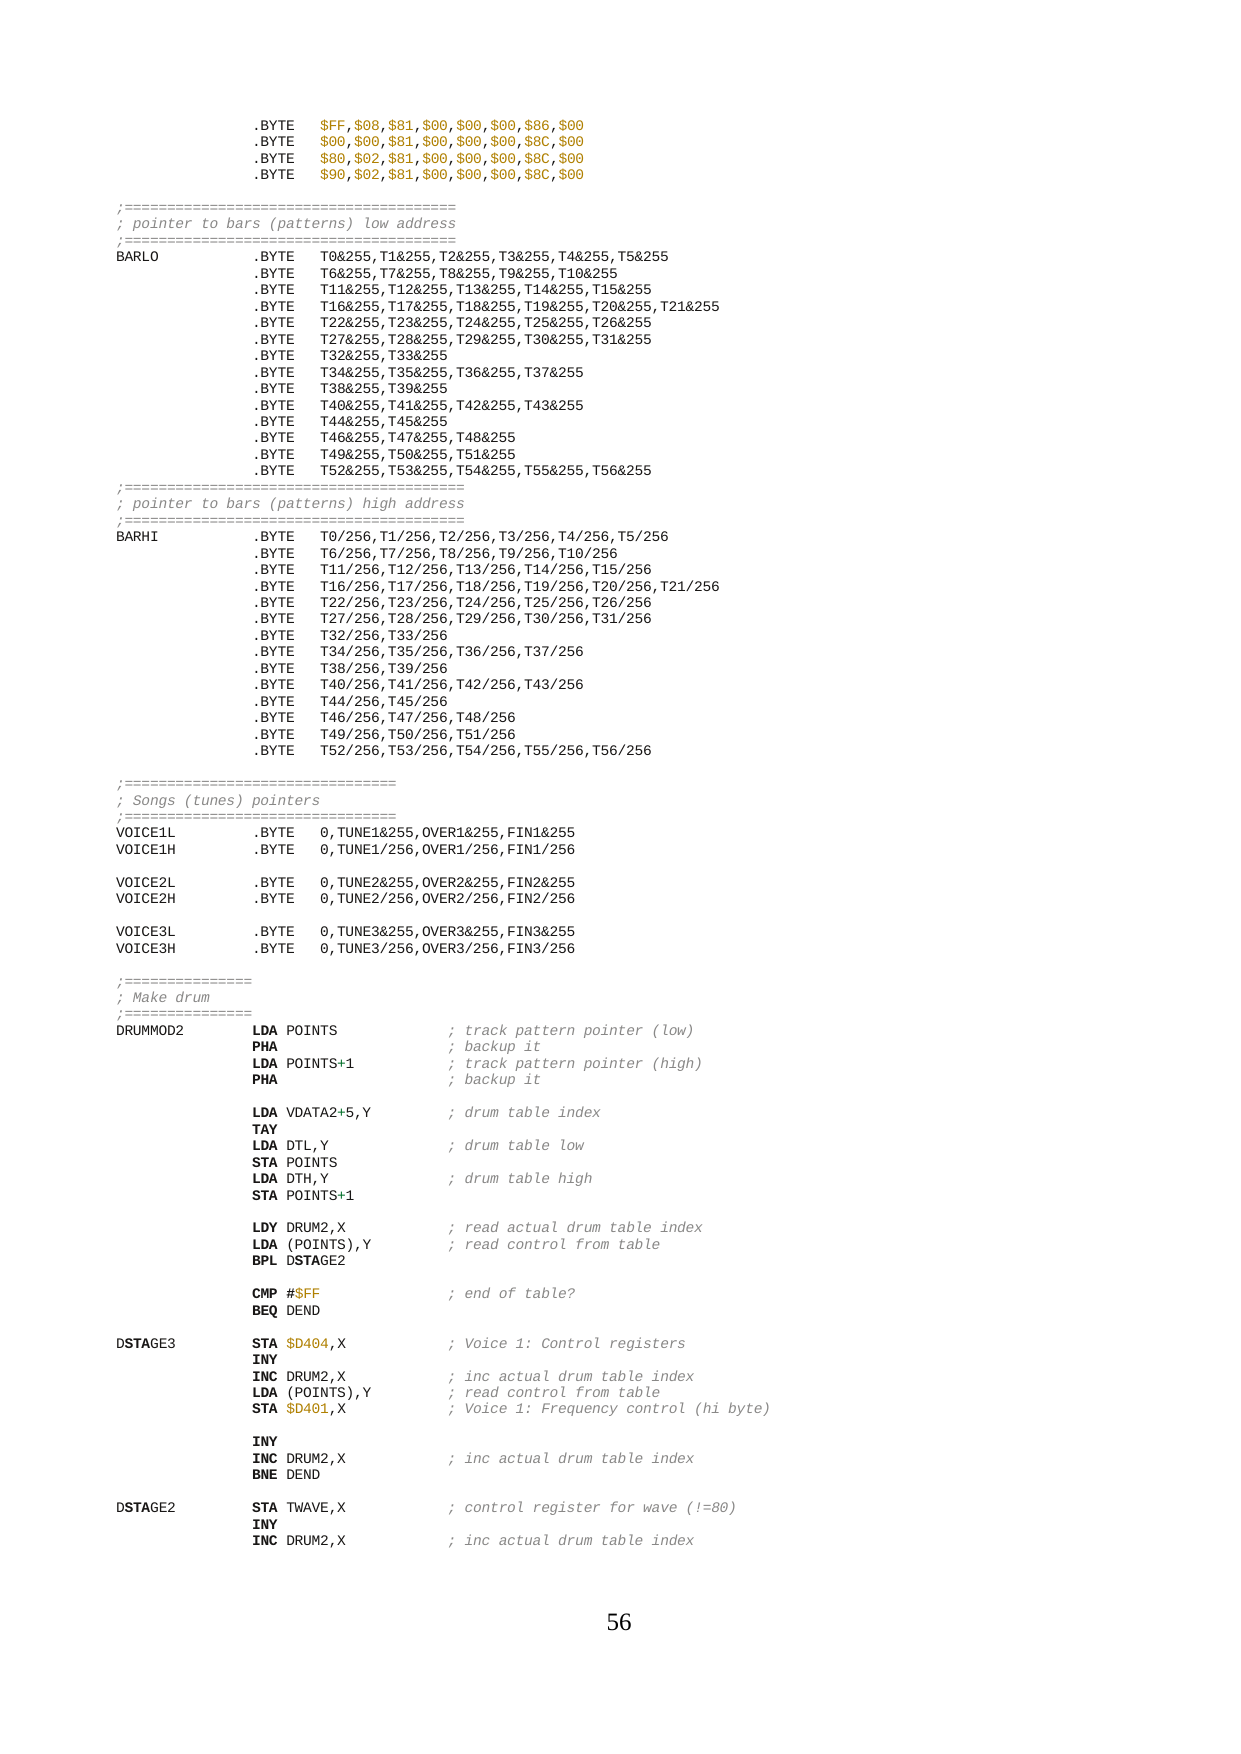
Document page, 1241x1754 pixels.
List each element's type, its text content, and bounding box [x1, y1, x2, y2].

text DSTAGE2 STA TWAVE,X ; control register for wave (!=80) [116, 1501, 1122, 1517]
text INY [116, 1517, 1122, 1533]
text .BYTE T34/256,T35/256,T36/256,T37/256 [116, 645, 1122, 661]
text INC DRUM2,X ; inc actual drum table index [116, 1451, 1122, 1468]
text BPL DSTAGE2 [116, 1254, 1122, 1270]
text .BYTE T27/256,T28/256,T29/256,T30/256,T31/256 [116, 612, 1122, 628]
text .BYTE $00,$00,$81,$00,$00,$00,$8C,$00 [116, 134, 1122, 151]
text .BYTE T40&255,T41&255,T42&255,T43&255 [116, 398, 1122, 414]
text STA $D401,X ; Voice 1: Frequency control (hi byte) [116, 1402, 1122, 1418]
text ; Make drum [116, 990, 1122, 1007]
text VOICE1L .BYTE 0,TUNE1&255,OVER1&255,FIN1&255 [116, 826, 1122, 842]
text PHA ; backup it [116, 1040, 1122, 1056]
text ; pointer to bars (patterns) low address [116, 217, 1122, 233]
text .BYTE T16&255,T17&255,T18&255,T19&255,T20&255,T21&255 [116, 299, 1122, 316]
text LDA (POINTS),Y ; read control from table [116, 1385, 1122, 1402]
text ;=============== [116, 1007, 1122, 1023]
text VOICE2L .BYTE 0,TUNE2&255,OVER2&255,FIN2&255 [116, 875, 1122, 892]
text ;======================================== [116, 480, 1122, 497]
text BNE DEND [116, 1468, 1122, 1484]
text .BYTE T32&255,T33&255 [116, 348, 1122, 365]
text ;======================================== [116, 513, 1122, 529]
text .BYTE T34&255,T35&255,T36&255,T37&255 [116, 365, 1122, 381]
text ; Songs (tunes) pointers [116, 793, 1122, 809]
text .BYTE T46/256,T47/256,T48/256 [116, 711, 1122, 727]
text BARLO .BYTE T0&255,T1&255,T2&255,T3&255,T4&255,T5&255 [116, 250, 1122, 266]
text .BYTE $80,$02,$81,$00,$00,$00,$8C,$00 [116, 151, 1122, 167]
text ;================================ [116, 809, 1122, 826]
text INC DRUM2,X ; inc actual drum table index [116, 1369, 1122, 1385]
text PHA ; backup it [116, 1073, 1122, 1089]
text INY [116, 1352, 1122, 1369]
text LDA (POINTS),Y ; read control from table [116, 1237, 1122, 1254]
text INC DRUM2,X ; inc actual drum table index [116, 1533, 1122, 1550]
text .BYTE T38&255,T39&255 [116, 381, 1122, 398]
text .BYTE T22/256,T23/256,T24/256,T25/256,T26/256 [116, 595, 1122, 612]
text ; pointer to bars (patterns) high address [116, 497, 1122, 513]
text .BYTE T11/256,T12/256,T13/256,T14/256,T15/256 [116, 562, 1122, 579]
text BEQ DEND [116, 1303, 1122, 1319]
text .BYTE T16/256,T17/256,T18/256,T19/256,T20/256,T21/256 [116, 579, 1122, 595]
text BARHI .BYTE T0/256,T1/256,T2/256,T3/256,T4/256,T5/256 [116, 529, 1122, 546]
text VOICE3L .BYTE 0,TUNE3&255,OVER3&255,FIN3&255 [116, 924, 1122, 941]
text .BYTE T22&255,T23&255,T24&255,T25&255,T26&255 [116, 316, 1122, 332]
text .BYTE T6/256,T7/256,T8/256,T9/256,T10/256 [116, 546, 1122, 562]
text LDA POINTS+1 ; track pattern pointer (high) [116, 1056, 1122, 1073]
text VOICE2H .BYTE 0,TUNE2/256,OVER2/256,FIN2/256 [116, 892, 1122, 908]
text .BYTE T38/256,T39/256 [116, 661, 1122, 678]
text ;======================================= [116, 233, 1122, 250]
text .BYTE T27&255,T28&255,T29&255,T30&255,T31&255 [116, 332, 1122, 348]
text ;=============== [116, 974, 1122, 990]
text LDA DTH,Y ; drum table high [116, 1171, 1122, 1188]
text VOICE1H .BYTE 0,TUNE1/256,OVER1/256,FIN1/256 [116, 842, 1122, 859]
text DSTAGE3 STA $D404,X ; Voice 1: Control registers [116, 1336, 1122, 1352]
text DRUMMOD2 LDA POINTS ; track pattern pointer (low) [116, 1023, 1122, 1040]
text .BYTE T40/256,T41/256,T42/256,T43/256 [116, 678, 1122, 694]
text LDA VDATA2+5,Y ; drum table index [116, 1106, 1122, 1122]
text LDA DTL,Y ; drum table low [116, 1138, 1122, 1155]
text .BYTE $90,$02,$81,$00,$00,$00,$8C,$00 [116, 167, 1122, 184]
text .BYTE T44/256,T45/256 [116, 694, 1122, 711]
text INY [116, 1435, 1122, 1451]
text STA POINTS+1 [116, 1188, 1122, 1204]
text .BYTE T11&255,T12&255,T13&255,T14&255,T15&255 [116, 283, 1122, 299]
text .BYTE $FF,$08,$81,$00,$00,$00,$86,$00 [116, 118, 1122, 134]
text .BYTE T52&255,T53&255,T54&255,T55&255,T56&255 [116, 464, 1122, 480]
text .BYTE T49/256,T50/256,T51/256 [116, 727, 1122, 743]
text CMP #$FF ; end of table? [116, 1287, 1122, 1303]
text LDY DRUM2,X ; read actual drum table index [116, 1221, 1122, 1237]
text .BYTE T49&255,T50&255,T51&255 [116, 447, 1122, 464]
text .BYTE T52/256,T53/256,T54/256,T55/256,T56/256 [116, 743, 1122, 760]
text ;======================================= [116, 200, 1122, 217]
text ;================================ [116, 776, 1122, 793]
text .BYTE T46&255,T47&255,T48&255 [116, 431, 1122, 447]
text TAY [116, 1122, 1122, 1138]
text STA POINTS [116, 1155, 1122, 1171]
text VOICE3H .BYTE 0,TUNE3/256,OVER3/256,FIN3/256 [116, 941, 1122, 957]
text .BYTE T6&255,T7&255,T8&255,T9&255,T10&255 [116, 266, 1122, 283]
text .BYTE T44&255,T45&255 [116, 414, 1122, 431]
text .BYTE T32/256,T33/256 [116, 628, 1122, 645]
